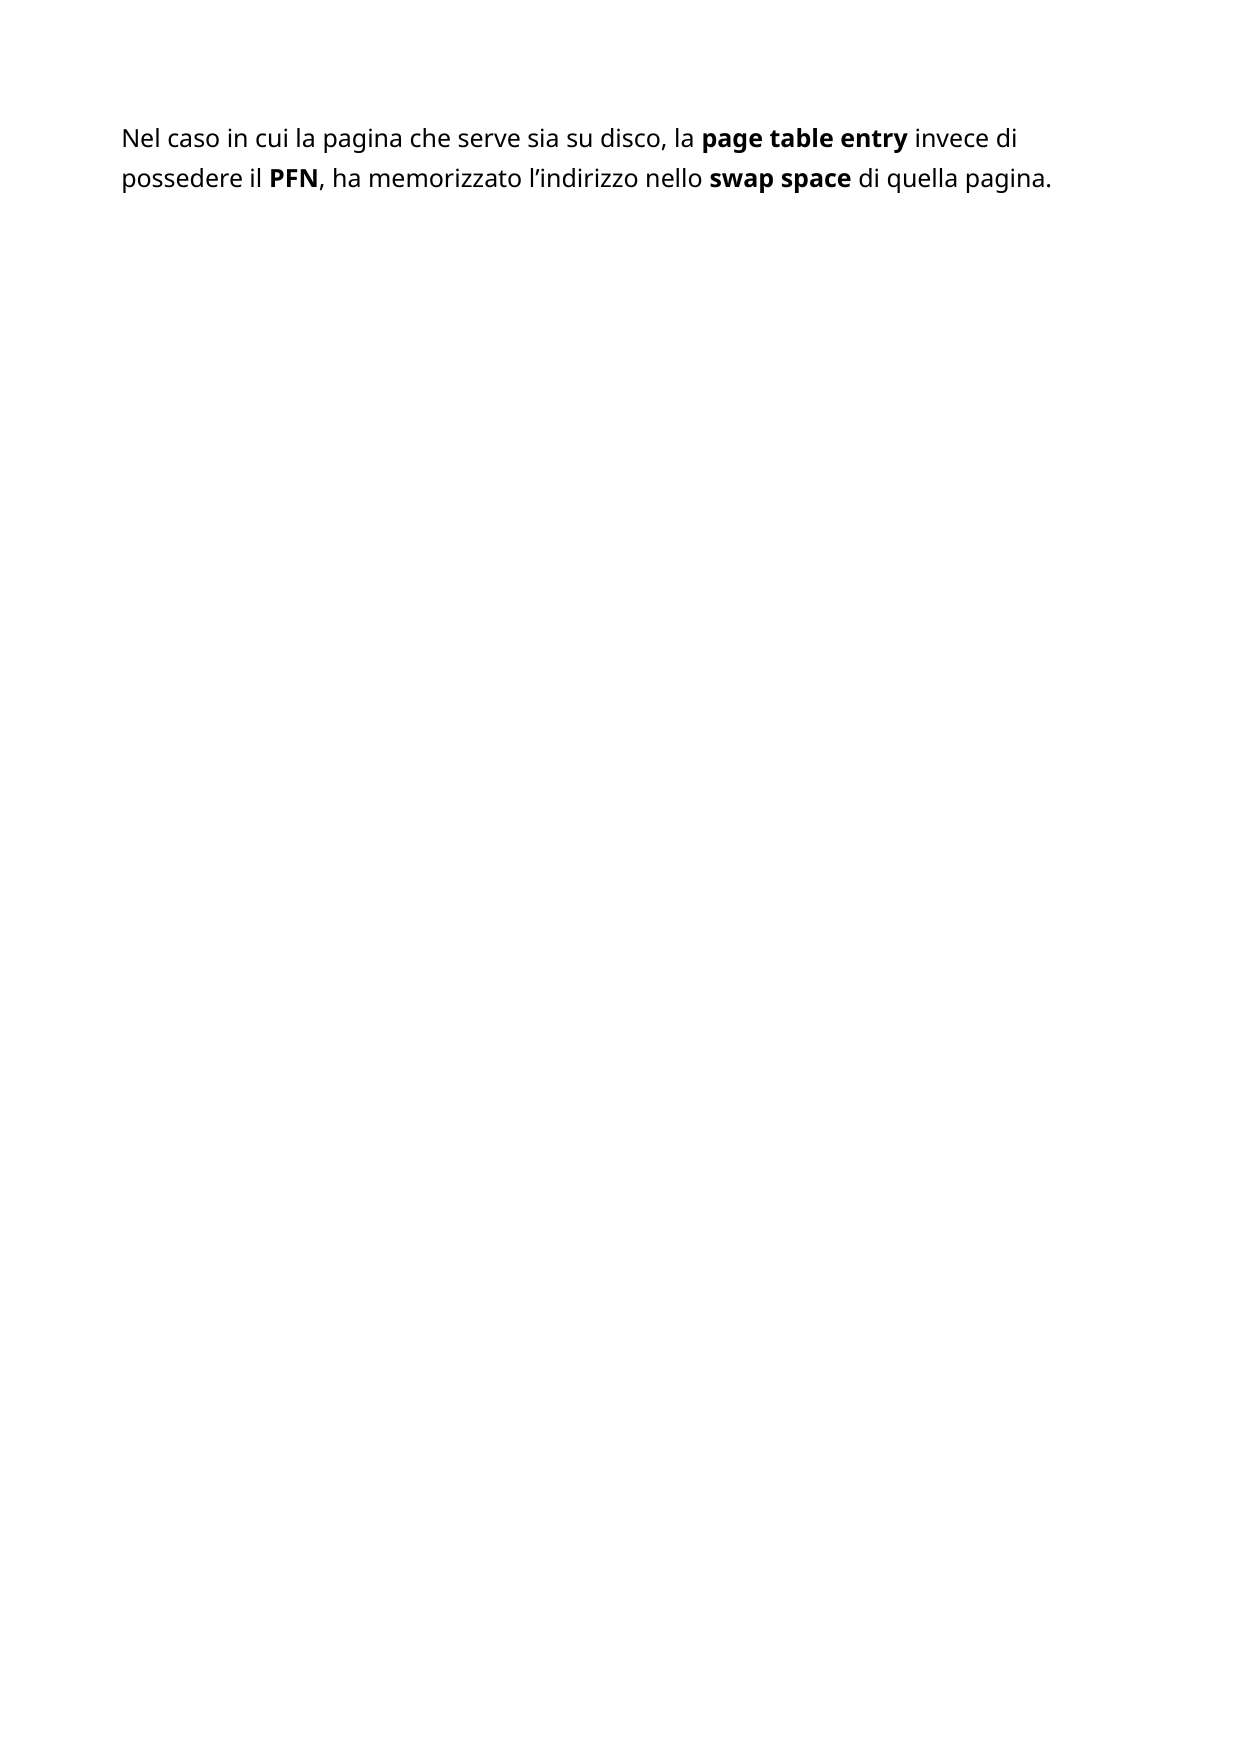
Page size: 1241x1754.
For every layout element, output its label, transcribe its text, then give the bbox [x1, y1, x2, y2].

text Nel caso in cui la pagina che serve sia su disco, la page table entry invece di possedere il PFN, ha memorizzato l’indirizzo nello swap space di quella pagina. [121, 121, 1119, 194]
